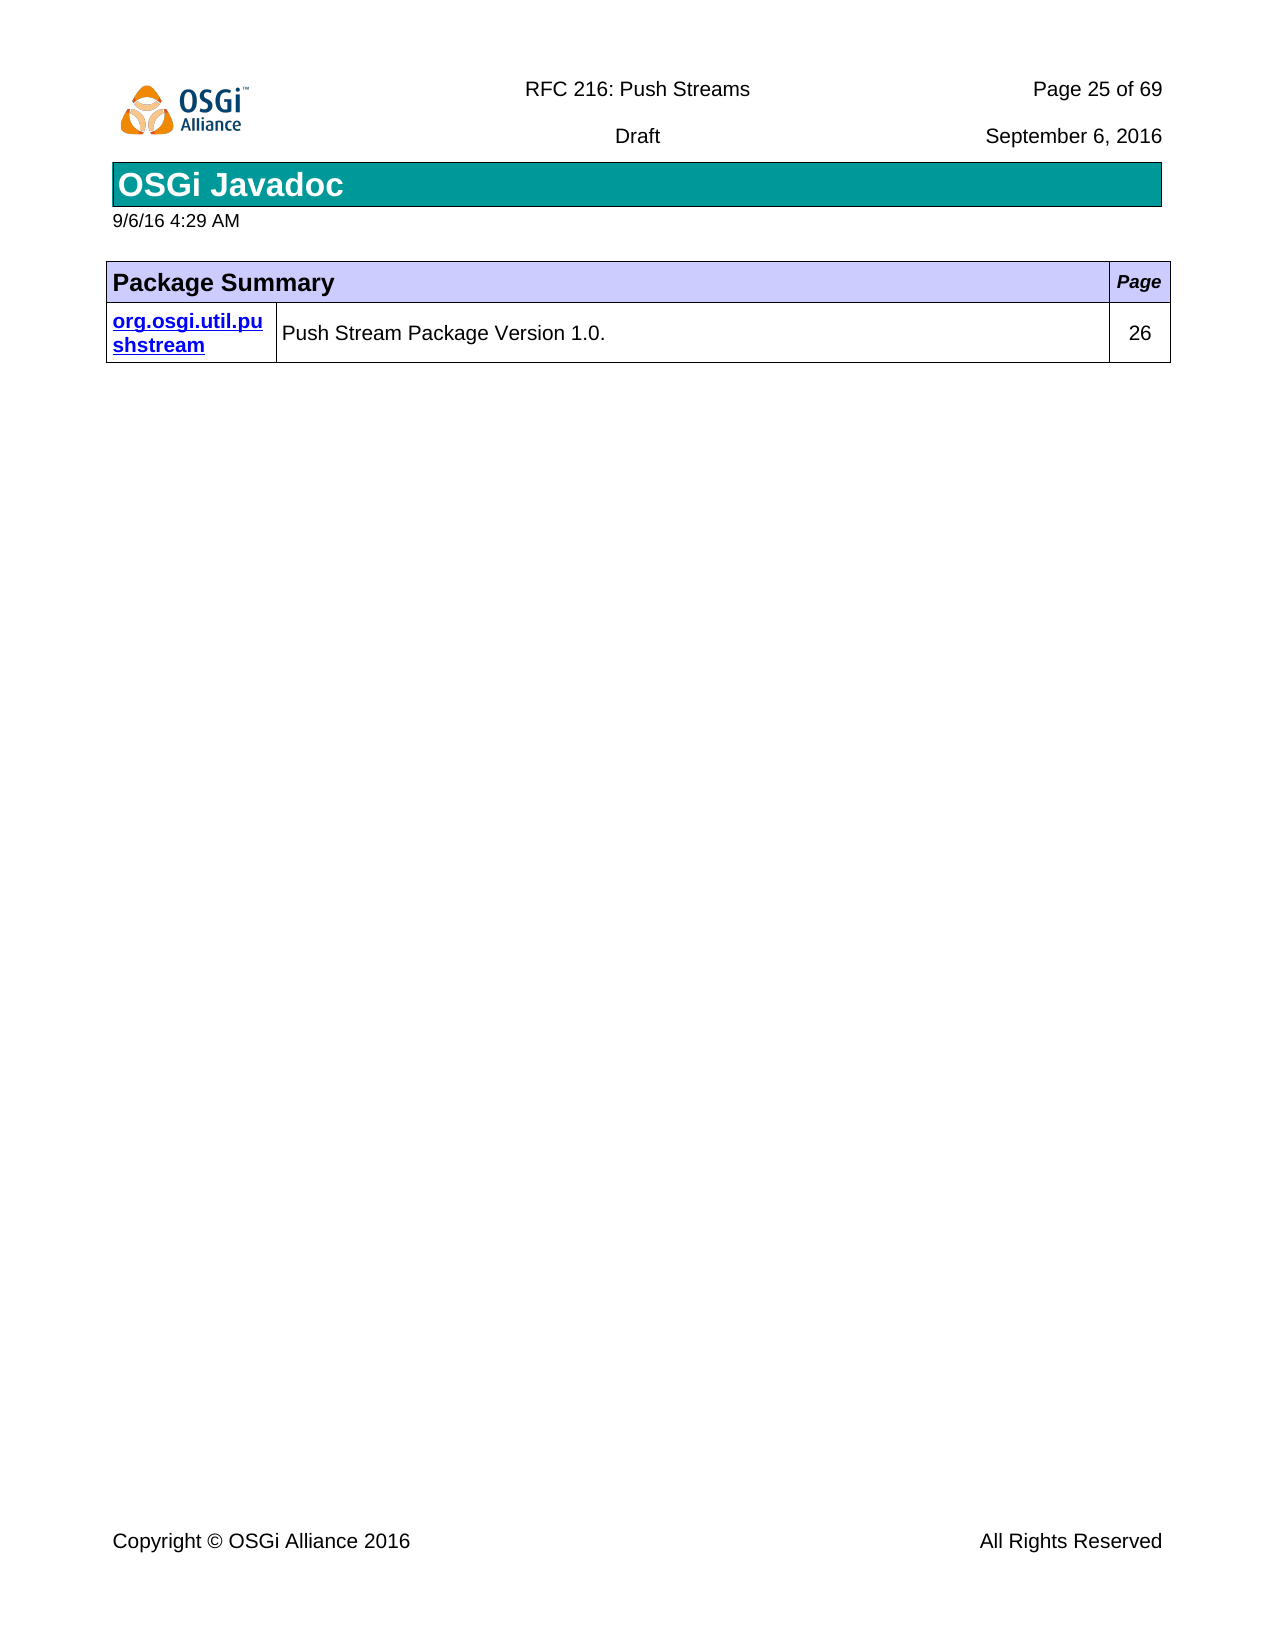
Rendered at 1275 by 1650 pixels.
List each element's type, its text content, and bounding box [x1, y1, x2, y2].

table_header Page [1110, 262, 1170, 302]
text 9/6/16 4:29 AM [112, 210, 1162, 232]
table_header Package Summary [107, 262, 1109, 302]
table_cell Push Stream Package Version 1.0. [277, 303, 1109, 362]
subtitle OSGi Javadoc [114, 163, 1161, 206]
table_cell org.osgi.util.pushstream [107, 303, 276, 362]
table_cell 26 [1110, 303, 1170, 362]
picture [113, 78, 257, 142]
